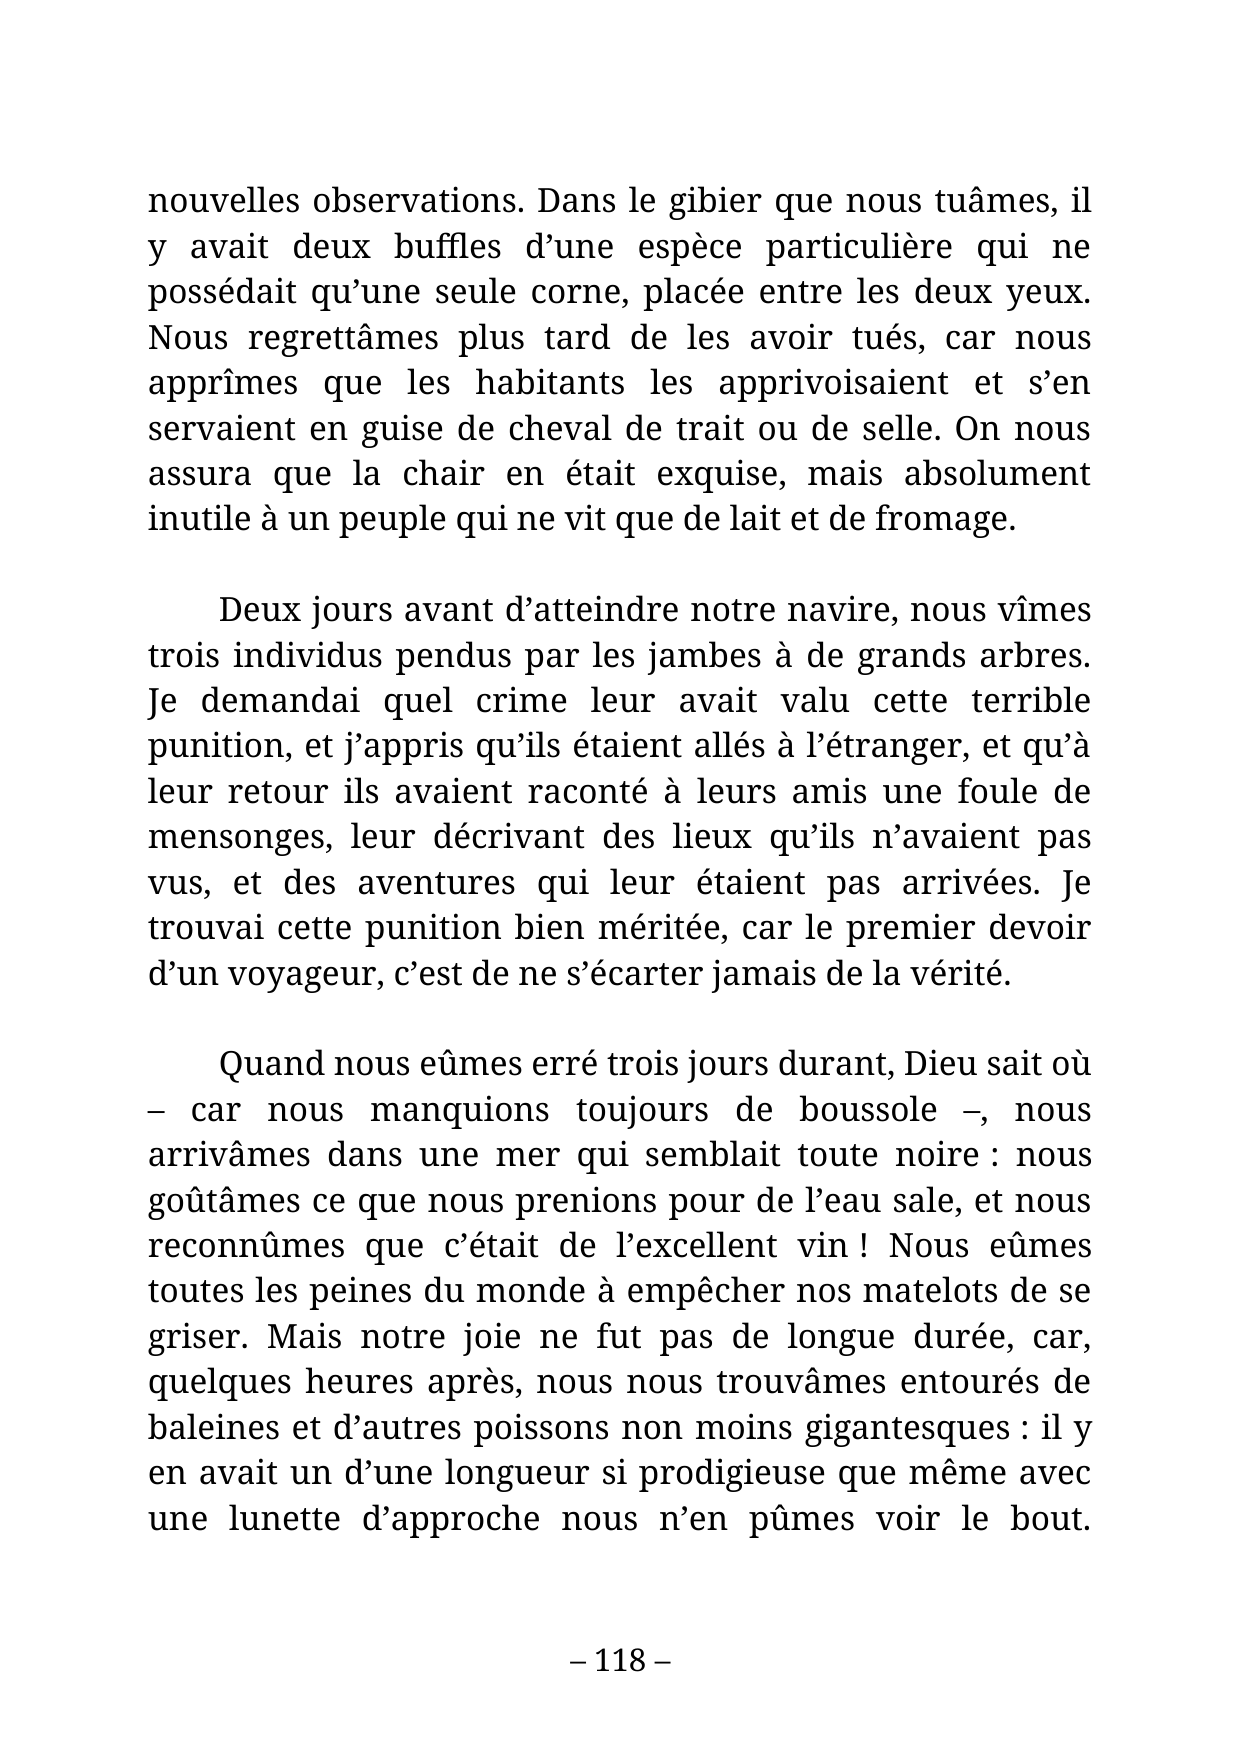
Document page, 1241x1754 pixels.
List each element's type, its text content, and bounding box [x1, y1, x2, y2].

text nouvelles observations. Dans le gibier que nous tuâmes, il y avait deux buffles d’une espèce particulière qui ne possédait qu’une seule corne, placée entre les deux yeux. Nous regrettâmes plus tard de les avoir tués, car nous apprîmes que les habitants les apprivoisaient et s’en servaient en guise de cheval de trait ou de selle. On nous assura que la chair en était exquise, mais absolument inutile à un peuple qui ne vit que de lait et de fromage. [148, 177, 1092, 541]
text Deux jours avant d’atteindre notre navire, nous vîmes trois individus pendus par les jambes à de grands arbres. Je demandai quel crime leur avait valu cette terrible punition, et j’appris qu’ils étaient allés à l’étranger, et qu’à leur retour ils avaient raconté à leurs amis une foule de mensonges, leur décrivant des lieux qu’ils n’avaient pas vus, et des aventures qui leur étaient pas arrivées. Je trouvai cette punition bien méritée, car le premier devoir d’un voyageur, c’est de ne s’écarter jamais de la vérité. [148, 586, 1092, 995]
text Quand nous eûmes erré trois jours durant, Dieu sait où – car nous manquions toujours de boussole –, nous arrivâmes dans une mer qui semblait toute noire : nous goûtâmes ce que nous prenions pour de l’eau sale, et nous reconnûmes que c’était de l’excellent vin ! Nous eûmes toutes les peines du monde à empêcher nos matelots de se griser. Mais notre joie ne fut pas de longue durée, car, quelques heures après, nous nous trouvâmes entourés de baleines et d’autres poissons non moins gigantesques : il y en avait un d’une longueur si prodigieuse que même avec une lunette d’approche nous n’en pûmes voir le bout. [148, 1040, 1092, 1540]
